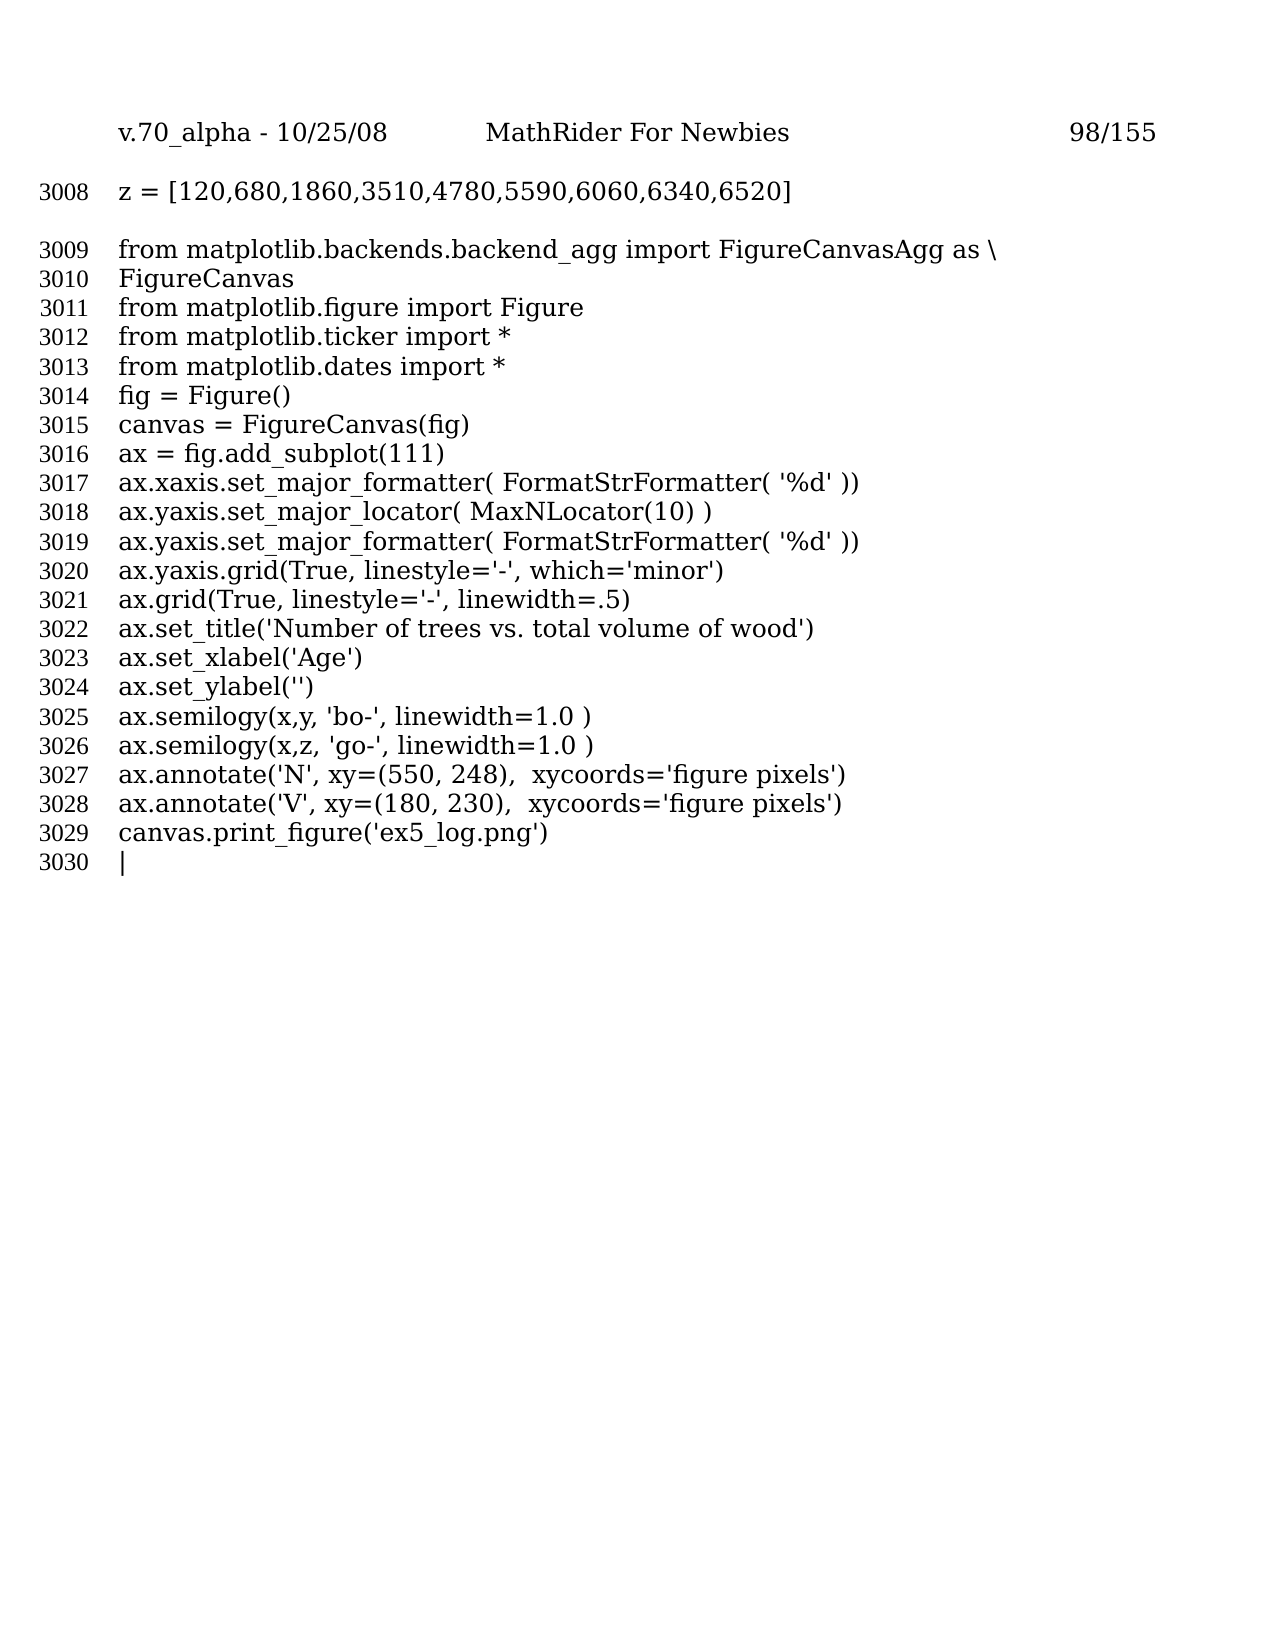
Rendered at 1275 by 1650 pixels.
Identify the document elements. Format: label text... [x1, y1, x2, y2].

text canvas.print_figure('ex5_log.png') [118, 818, 1157, 848]
text ax.annotate('V', xy=(180, 230), xycoords='figure pixels') [118, 789, 1157, 818]
text ax.set_title('Number of trees vs. total volume of wood') [118, 614, 1157, 643]
text ax.semilogy(x,y, 'bo-', linewidth=1.0 ) [118, 702, 1157, 731]
text ax.set_xlabel('Age') [118, 643, 1157, 673]
text | [118, 848, 1157, 877]
text from matplotlib.backends.backend_agg import FigureCanvasAgg as \ FigureCanvas [118, 235, 1157, 293]
text from matplotlib.ticker import * [118, 323, 1157, 352]
text ax.set_ylabel('') [118, 673, 1157, 702]
text ax = fig.add_subplot(111) [118, 439, 1157, 468]
text z = [120,680,1860,3510,4780,5590,6060,6340,6520] [118, 177, 1157, 206]
text ax.xaxis.set_major_formatter( FormatStrFormatter( '%d' )) [118, 468, 1157, 498]
text ax.yaxis.set_major_locator( MaxNLocator(10) ) [118, 498, 1157, 527]
text from matplotlib.dates import * [118, 352, 1157, 381]
text from matplotlib.figure import Figure [118, 293, 1157, 323]
text ax.semilogy(x,z, 'go-', linewidth=1.0 ) [118, 731, 1157, 760]
text canvas = FigureCanvas(fig) [118, 410, 1157, 439]
text ax.grid(True, linestyle='-', linewidth=.5) [118, 585, 1157, 614]
text ax.yaxis.grid(True, linestyle='-', which='minor') [118, 556, 1157, 585]
text ax.yaxis.set_major_formatter( FormatStrFormatter( '%d' )) [118, 527, 1157, 556]
text ax.annotate('N', xy=(550, 248), xycoords='figure pixels') [118, 760, 1157, 789]
text fig = Figure() [118, 381, 1157, 410]
